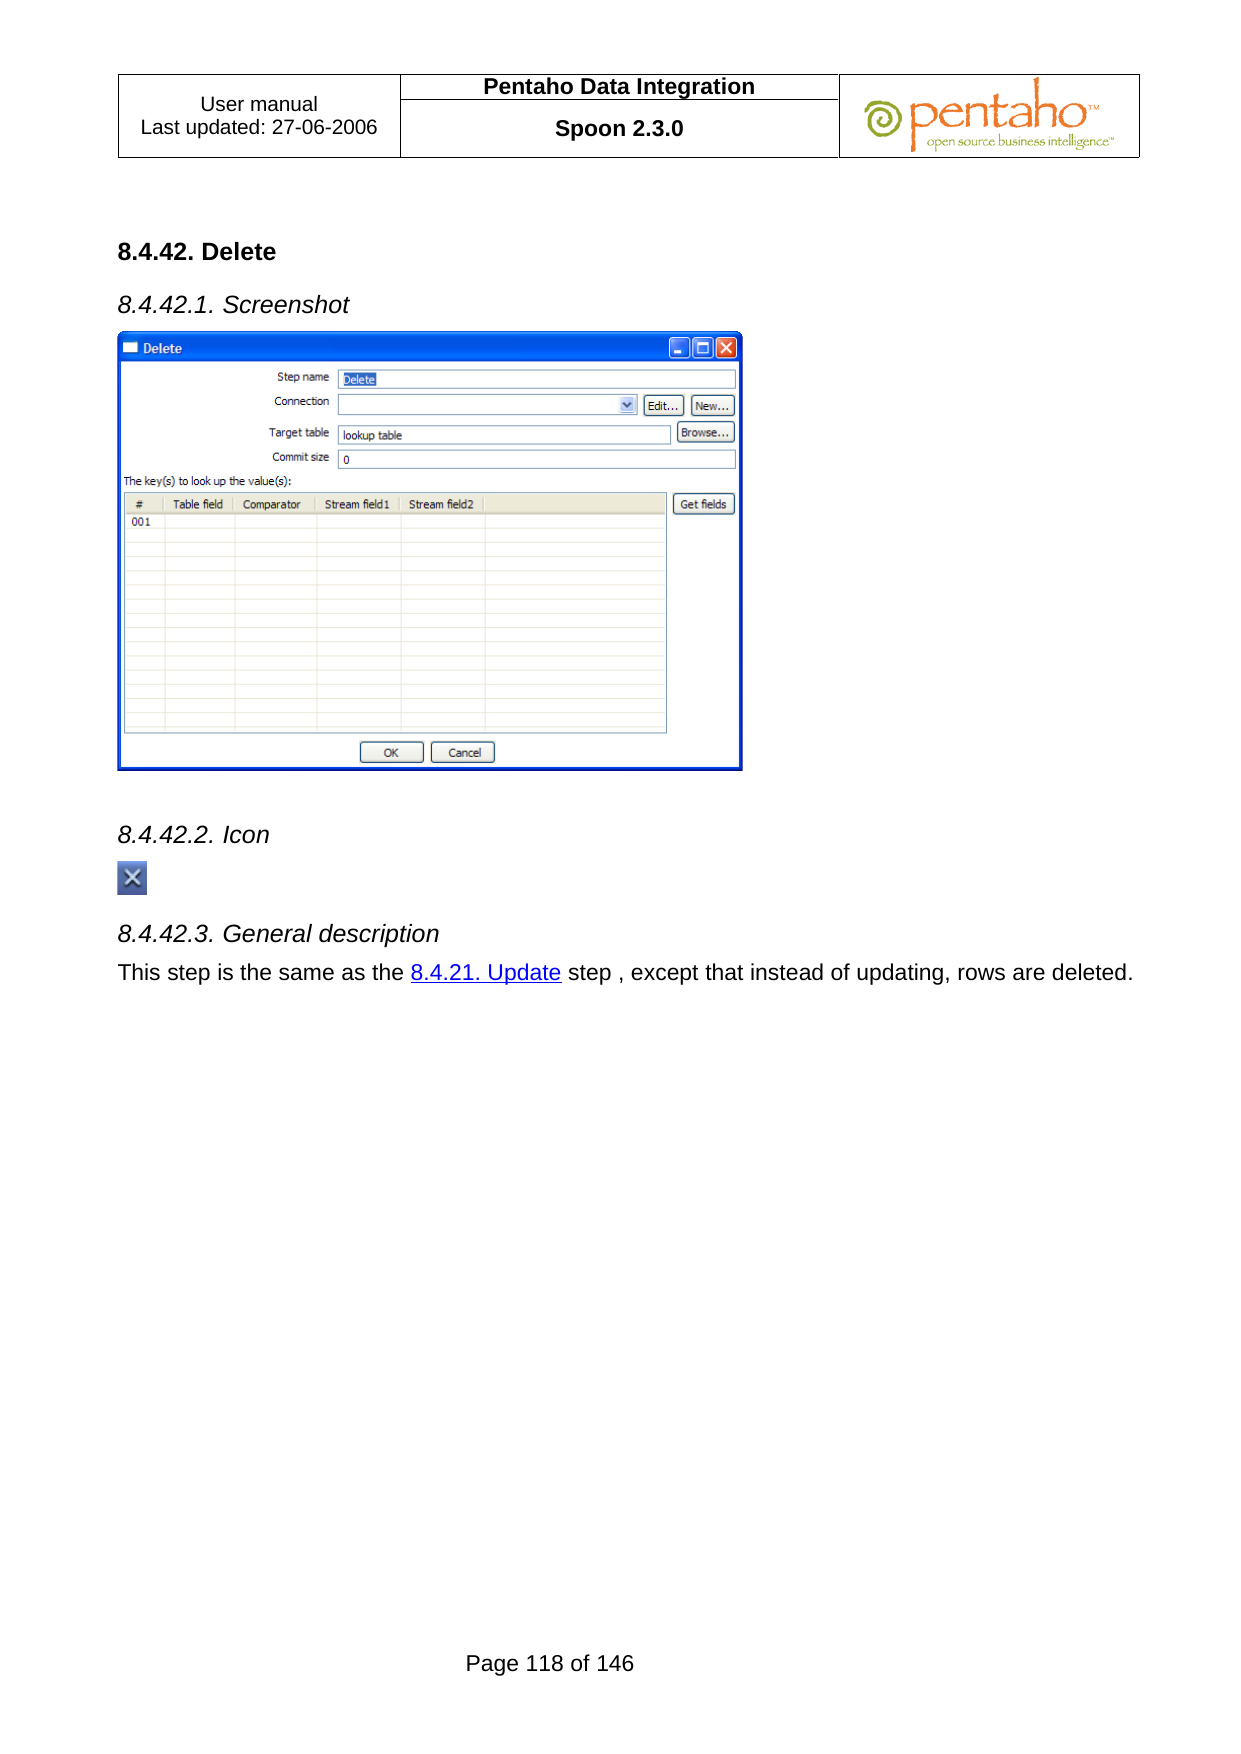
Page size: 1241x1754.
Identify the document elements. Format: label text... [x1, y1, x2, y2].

subtitle Screenshot [117, 291, 1137, 319]
picture [117, 331, 743, 771]
subtitle General description [117, 919, 1137, 947]
text This step is the same as the 8.4.21. Update step , except that instead of updating, rows are deleted. [117, 960, 1137, 986]
picture [117, 861, 147, 895]
subtitle Delete [117, 238, 1137, 266]
subtitle Icon [117, 821, 1137, 849]
